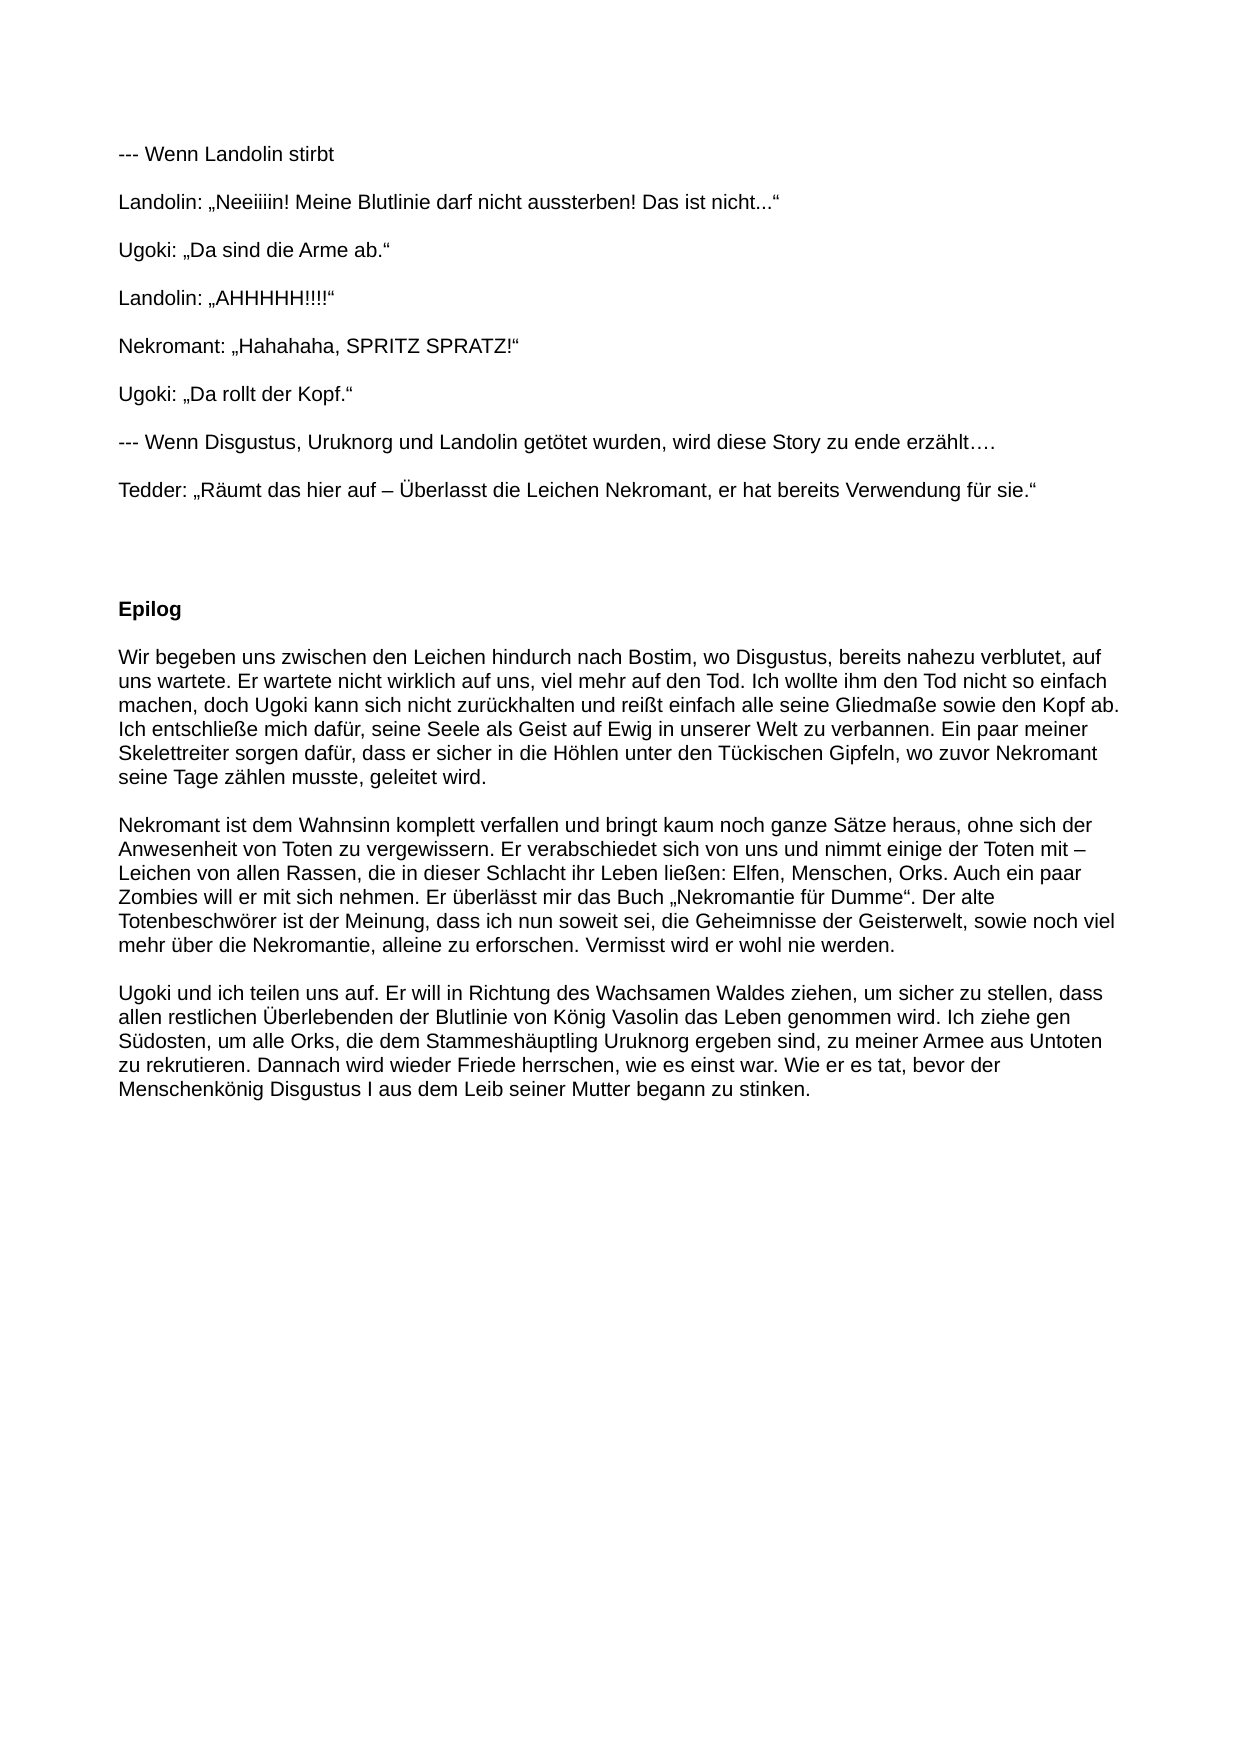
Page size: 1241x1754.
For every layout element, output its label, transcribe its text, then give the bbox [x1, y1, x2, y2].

text Nekromant ist dem Wahnsinn komplett verfallen und bringt kaum noch ganze Sätze heraus, ohne sich der Anwesenheit von Toten zu vergewissern. Er verabschiedet sich von uns und nimmt einige der Toten mit – Leichen von allen Rassen, die in dieser Schlacht ihr Leben ließen: Elfen, Menschen, Orks. Auch ein paar Zombies will er mit sich nehmen. Er überlässt mir das Buch „Nekromantie für Dumme“. Der alte Totenbeschwörer ist der Meinung, dass ich nun soweit sei, die Geheimnisse der Geisterwelt, sowie noch viel mehr über die Nekromantie, alleine zu erforschen. Vermisst wird er wohl nie werden. [118, 813, 1122, 957]
text Landolin: „Neeiiiin! Meine Blutlinie darf nicht aussterben! Das ist nicht...“ [118, 190, 1122, 214]
text Wir begeben uns zwischen den Leichen hindurch nach Bostim, wo Disgustus, bereits nahezu verblutet, auf uns wartete. Er wartete nicht wirklich auf uns, viel mehr auf den Tod. Ich wollte ihm den Tod nicht so einfach machen, doch Ugoki kann sich nicht zurückhalten und reißt einfach alle seine Gliedmaße sowie den Kopf ab. Ich entschließe mich dafür, seine Seele als Geist auf Ewig in unserer Welt zu verbannen. Ein paar meiner Skelettreiter sorgen dafür, dass er sicher in die Höhlen unter den Tückischen Gipfeln, wo zuvor Nekromant seine Tage zählen musste, geleitet wird. [118, 645, 1122, 789]
text Ugoki: „Da rollt der Kopf.“ [118, 382, 1122, 406]
text --- Wenn Landolin stirbt [118, 142, 1122, 166]
text Ugoki: „Da sind die Arme ab.“ [118, 238, 1122, 262]
text Epilog [118, 597, 1122, 621]
text Ugoki und ich teilen uns auf. Er will in Richtung des Wachsamen Waldes ziehen, um sicher zu stellen, dass allen restlichen Überlebenden der Blutlinie von König Vasolin das Leben genommen wird. Ich ziehe gen Südosten, um alle Orks, die dem Stammeshäuptling Uruknorg ergeben sind, zu meiner Armee aus Untoten zu rekrutieren. Dannach wird wieder Friede herrschen, wie es einst war. Wie er es tat, bevor der Menschenkönig Disgustus I aus dem Leib seiner Mutter begann zu stinken. [118, 981, 1122, 1100]
text Tedder: „Räumt das hier auf – Überlasst die Leichen Nekromant, er hat bereits Verwendung für sie.“ [118, 477, 1122, 501]
text Nekromant: „Hahahaha, SPRITZ SPRATZ!“ [118, 334, 1122, 358]
text --- Wenn Disgustus, Uruknorg und Landolin getötet wurden, wird diese Story zu ende erzählt…. [118, 429, 1122, 453]
text Landolin: „AHHHHH!!!!“ [118, 286, 1122, 310]
